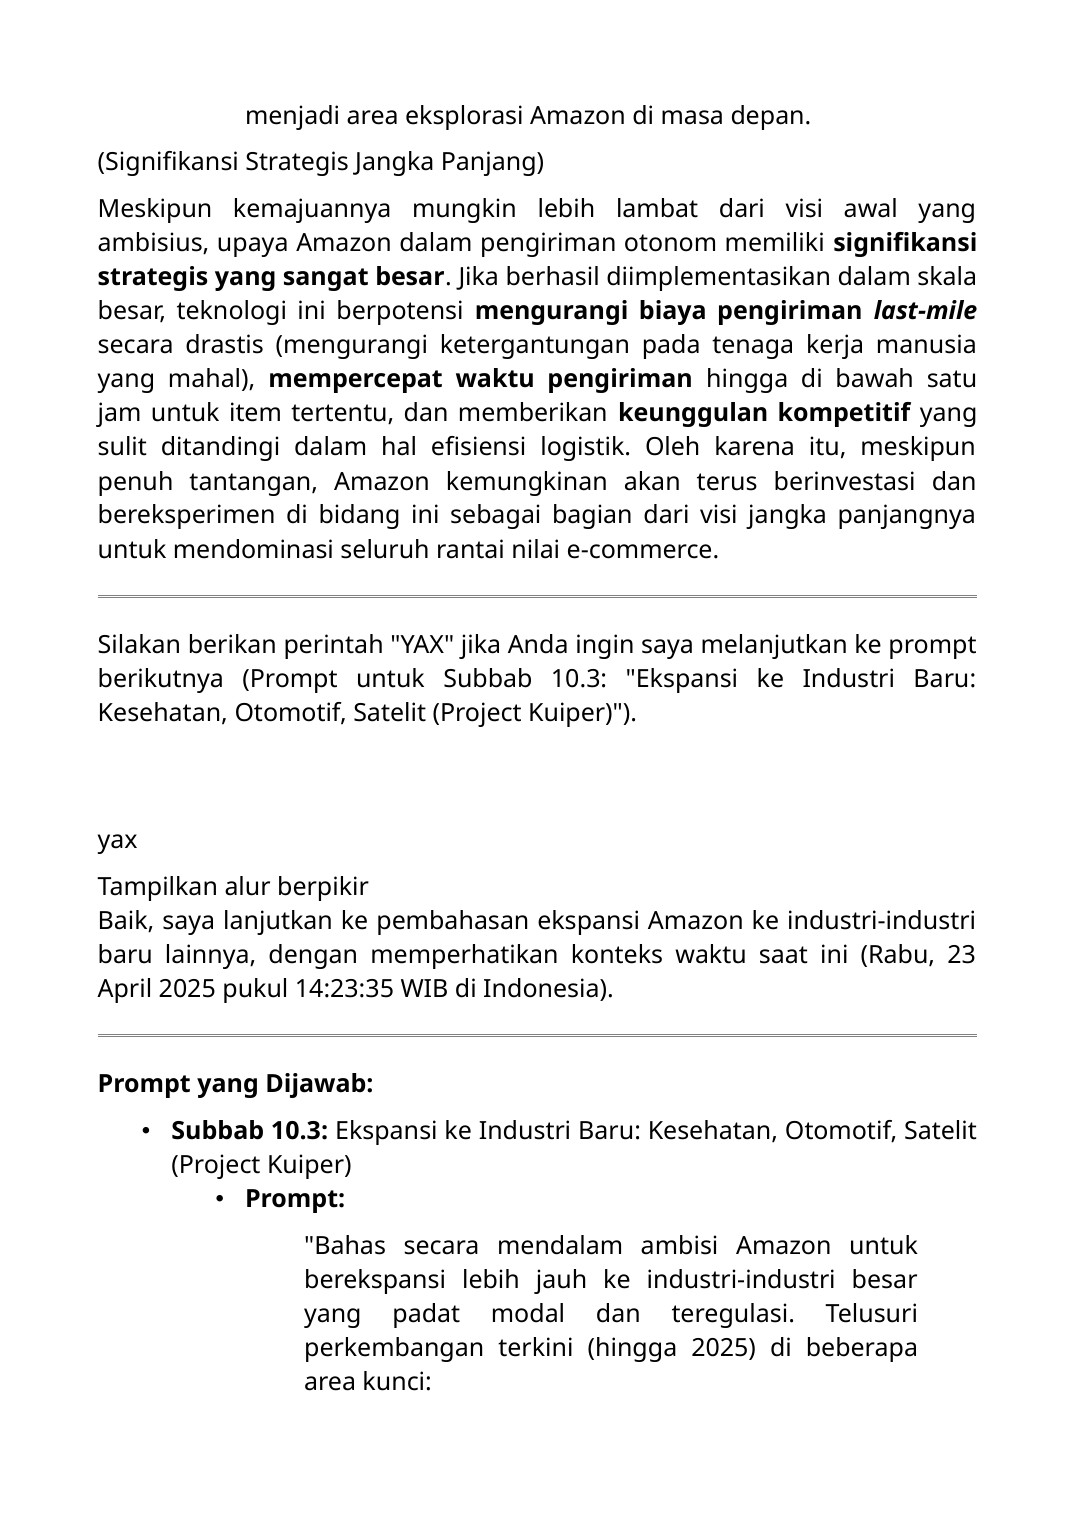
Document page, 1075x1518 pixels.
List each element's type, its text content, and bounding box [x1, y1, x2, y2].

list menjadi area eksplorasi Amazon di masa depan. [215, 97, 977, 132]
list "Bahas secara mendalam ambisi Amazon untuk berekspansi lebih jauh ke industri-industri besar yang padat modal dan teregulasi. Telusuri perkembangan terkini (hingga 2025) di beberapa area kunci: [274, 1227, 918, 1398]
text Baik, saya lanjutkan ke pembahasan ekspansi Amazon ke industri-industri baru lainnya, dengan memperhatikan konteks waktu saat ini (Rabu, 23 April 2025 pukul 14:23:35 WIB di Indonesia). [97, 903, 977, 1005]
text Prompt yang Dijawab: [97, 1066, 977, 1100]
text Meskipun kemajuannya mungkin lebih lambat dari visi awal yang ambisius, upaya Amazon dalam pengiriman otonom memiliki signifikansi strategis yang sangat besar. Jika berhasil diimplementasikan dalam skala besar, teknologi ini berpotensi mengurangi biaya pengiriman last-mile secara drastis (mengurangi ketergantungan pada tenaga kerja manusia yang mahal), mempercepat waktu pengiriman hingga di bawah satu jam untuk item tertentu, dan memberikan keunggulan kompetitif yang sulit ditandingi dalam hal efisiensi logistik. Oleh karena itu, meskipun penuh tantangan, Amazon kemungkinan akan terus berinvestasi dan bereksperimen di bidang ini sebagai bagian dari visi jangka panjangnya untuk mendominasi seluruh rantai nilai e-commerce. [97, 191, 977, 565]
text Silakan berikan perintah "YAX" jika Anda ingin saya melanjutkan ke prompt berikutnya (Prompt untuk Subbab 10.3: "Ekspansi ke Industri Baru: Kesehatan, Otomotif, Satelit (Project Kuiper)"). [97, 627, 977, 729]
text yax [97, 822, 977, 856]
list Prompt: [215, 1181, 977, 1215]
list Subbab 10.3: Ekspansi ke Industri Baru: Kesehatan, Otomotif, Satelit (Project Kuiper) [142, 1113, 977, 1181]
text (Signifikansi Strategis Jangka Panjang) [97, 144, 977, 178]
text Tampilkan alur berpikir [97, 868, 977, 903]
